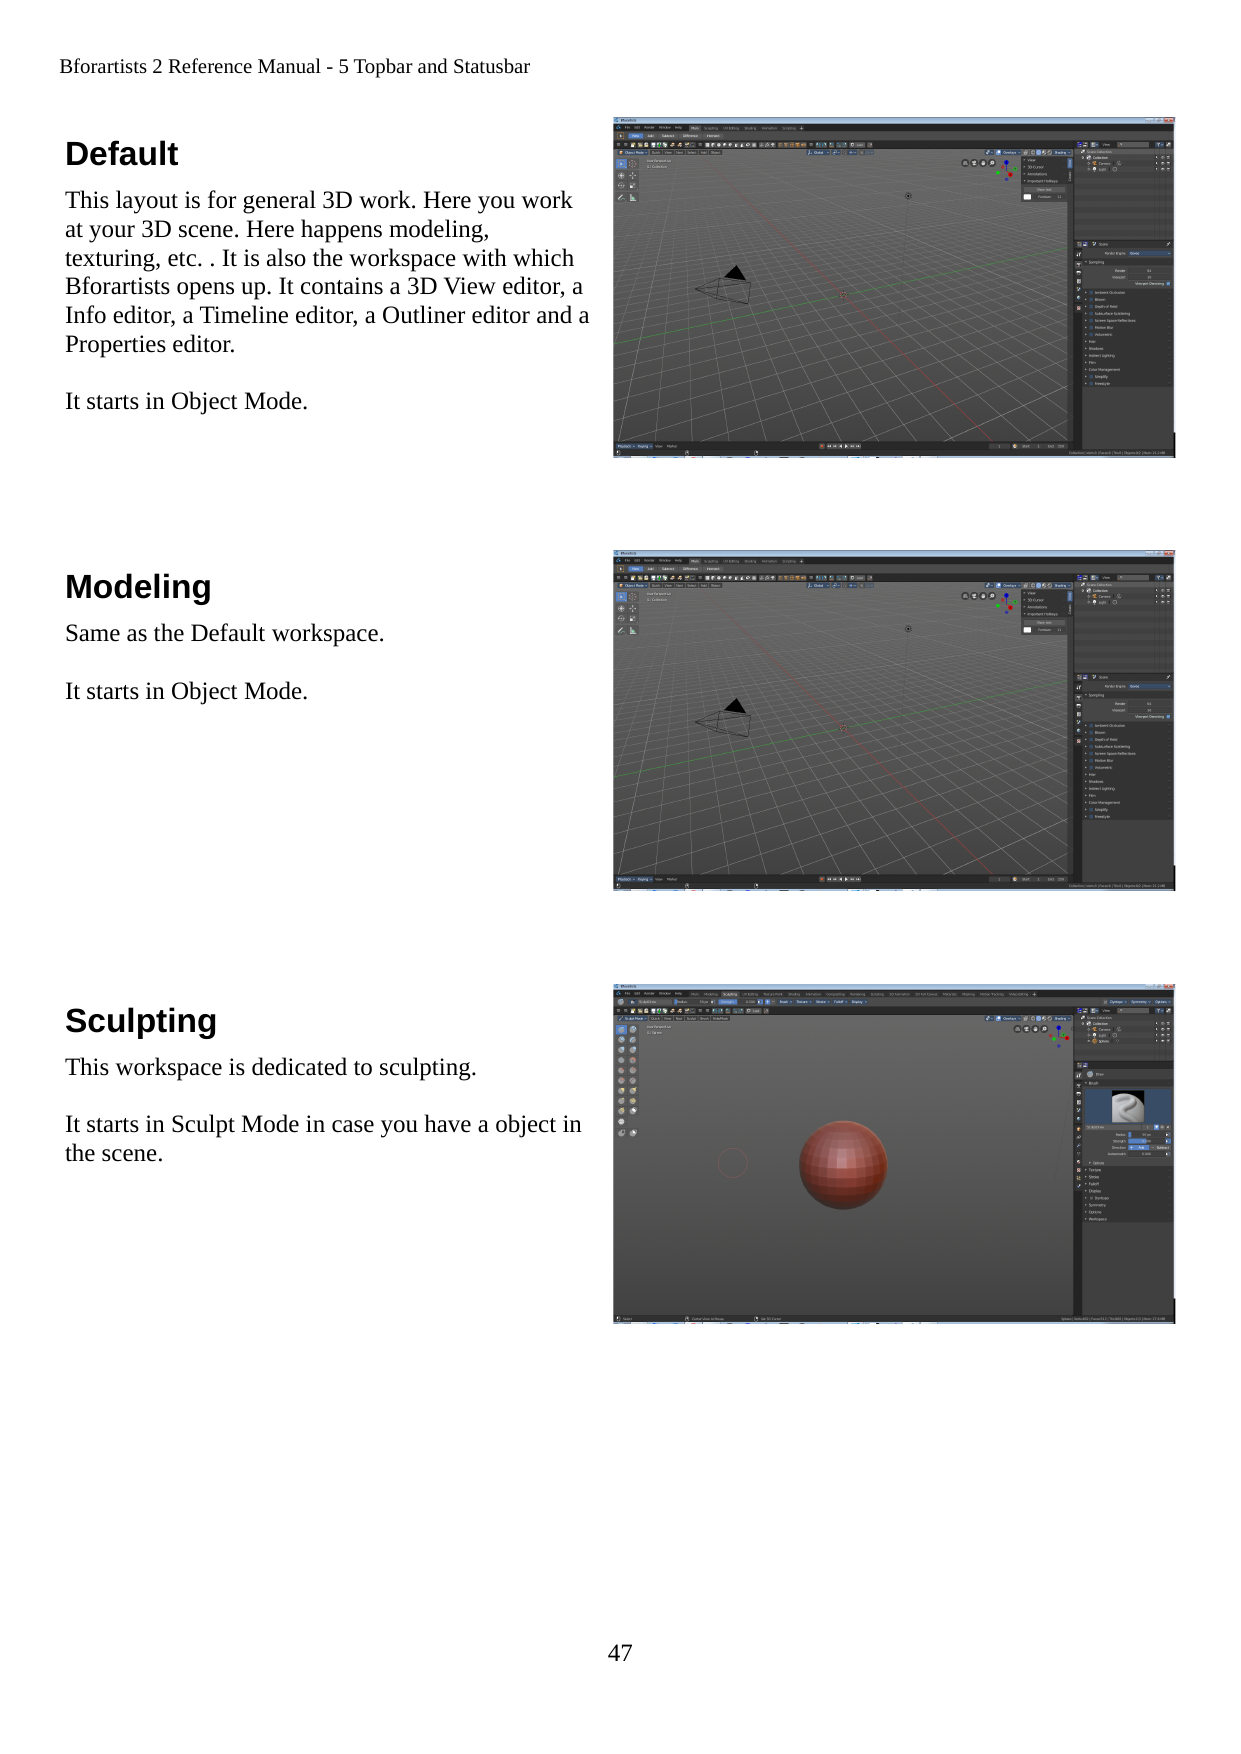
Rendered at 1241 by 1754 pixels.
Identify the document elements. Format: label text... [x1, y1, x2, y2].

picture [613, 117, 1176, 458]
table_header Modeling Same as the Default workspace. It starts in Object Mode. [59, 541, 596, 945]
table_header [596, 108, 1181, 512]
picture [613, 550, 1176, 891]
picture [613, 984, 1176, 1324]
table_header Default This layout is for general 3D work. Here you work at your 3D scene. Here happens modeling, texturing, etc. . It is also the workspace with which Bforartists opens up. It contains a 3D View editor, a Info editor, a Timeline editor, a Outliner editor and a Properties editor. It starts in Object Mode. [59, 108, 596, 512]
table_header [596, 974, 1181, 1378]
table_header [596, 541, 1181, 945]
table_header Sculpting This workspace is dedicated to sculpting. It starts in Sculpt Mode in case you have a object in the scene. [59, 974, 596, 1378]
